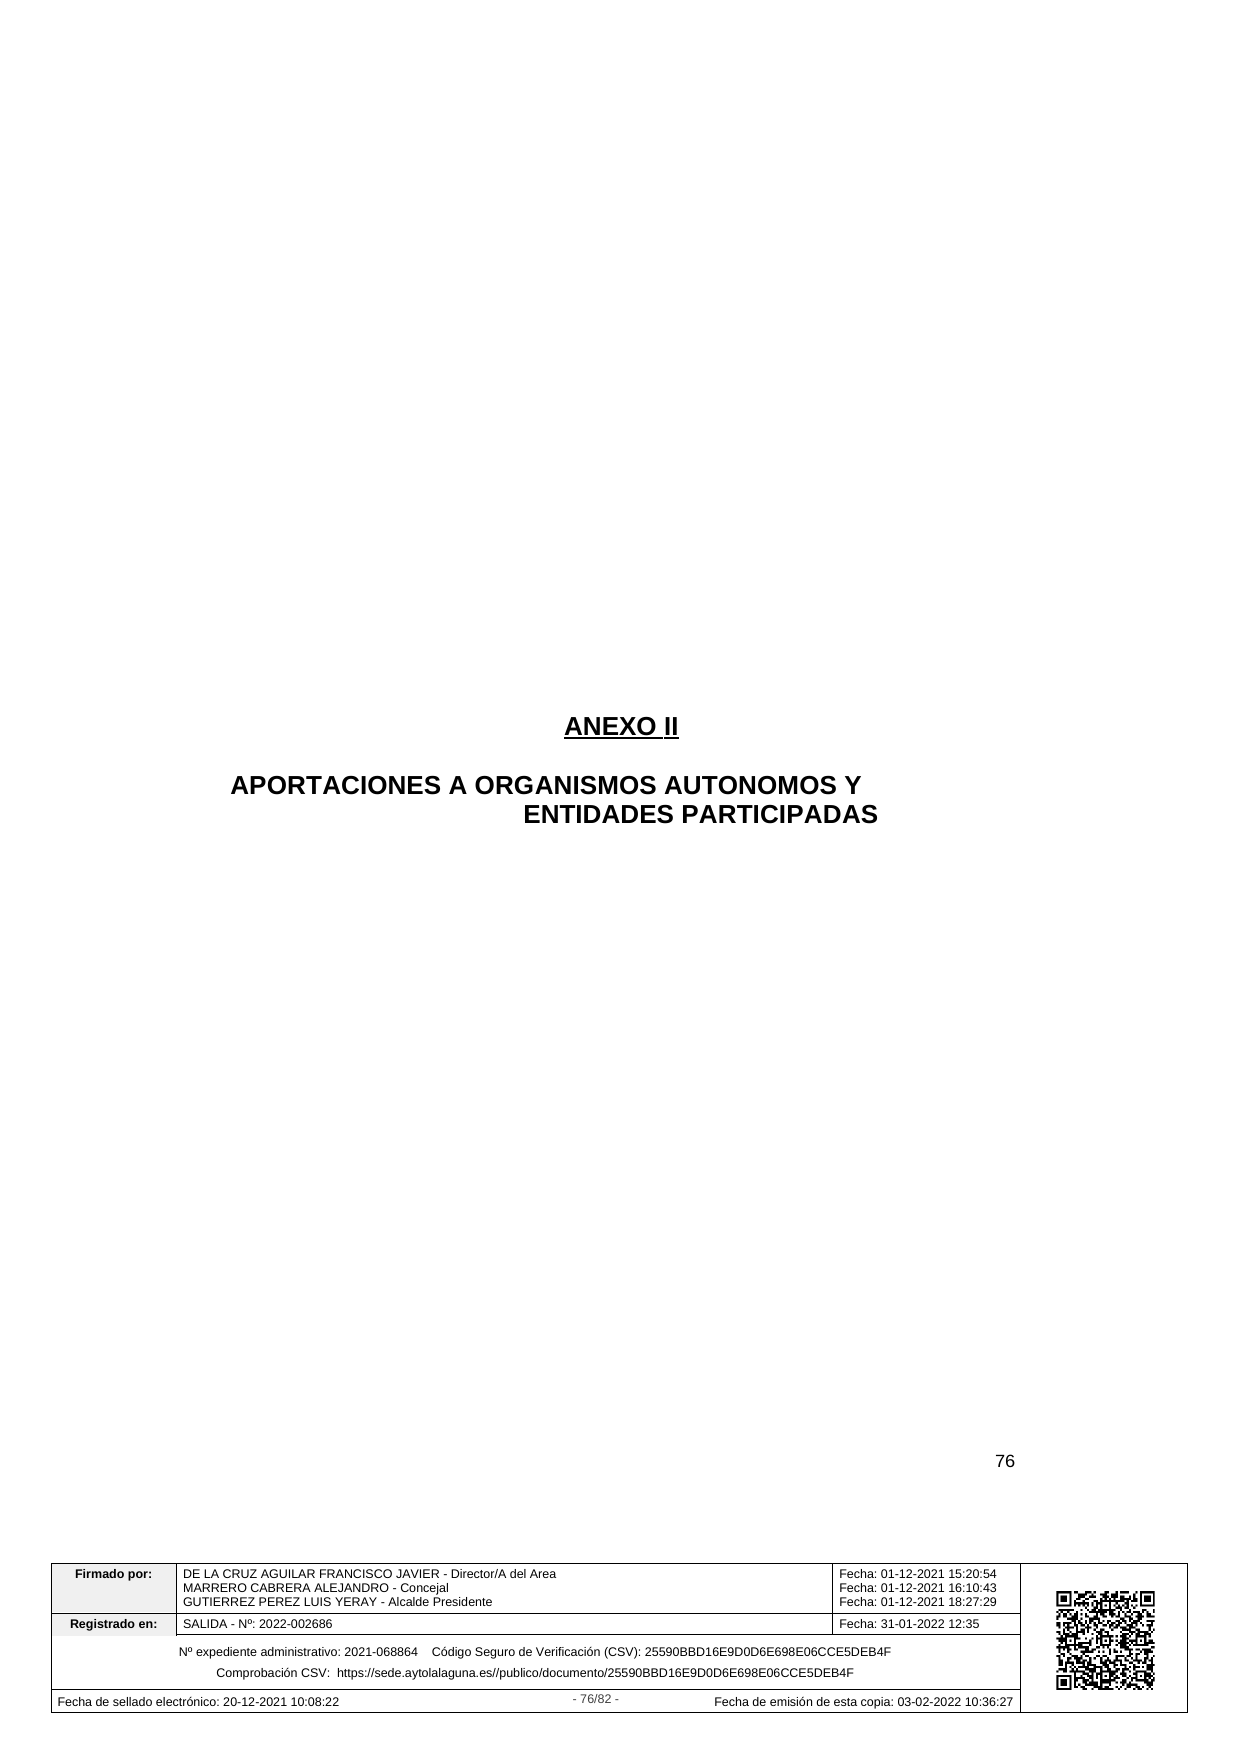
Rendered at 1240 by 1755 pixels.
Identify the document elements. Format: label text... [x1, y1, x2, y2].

table_cell Fecha: 31-01-2022 12:35 [833, 1614, 1020, 1634]
text 76 [42, 1451, 1015, 1471]
table_header DE LA CRUZ AGUILAR FRANCISCO JAVIER - Director/A del Area MARRERO CABRERA ALEJANDRO - Concejal GUTIERREZ PEREZ LUIS YERAY - Alcalde Presidente [177, 1564, 832, 1612]
table_cell Fecha de sellado electrónico: 20-12-2021 10:08:22 - 76/82 - Fecha de emisión de esta copia: 03-02-2022 10:36:27 [52, 1690, 1020, 1712]
text ANEXO II [559, 710, 683, 740]
text APORTACIONES A ORGANISMOS AUTONOMOS Y ENTIDADES PARTICIPADAS [230, 770, 1017, 830]
table_cell Nº expediente administrativo: 2021-068864 Código Seguro de Verificación (CSV): 25590BBD16E9D0D6E698E06CCE5DEB4F Comprobación CSV: https://sede.aytolalaguna.es//publico/documento/25590BBD16E9D0D6E698E06CCE5DEB4F [52, 1635, 1020, 1688]
table_cell Registrado en: [52, 1614, 176, 1634]
table_header Firmado por: [52, 1564, 176, 1612]
table_cell SALIDA - Nº: 2022-002686 [177, 1614, 832, 1634]
table_header [1021, 1564, 1187, 1712]
table_header Fecha: 01-12-2021 15:20:54 Fecha: 01-12-2021 16:10:43 Fecha: 01-12-2021 18:27:29 [833, 1564, 1020, 1612]
